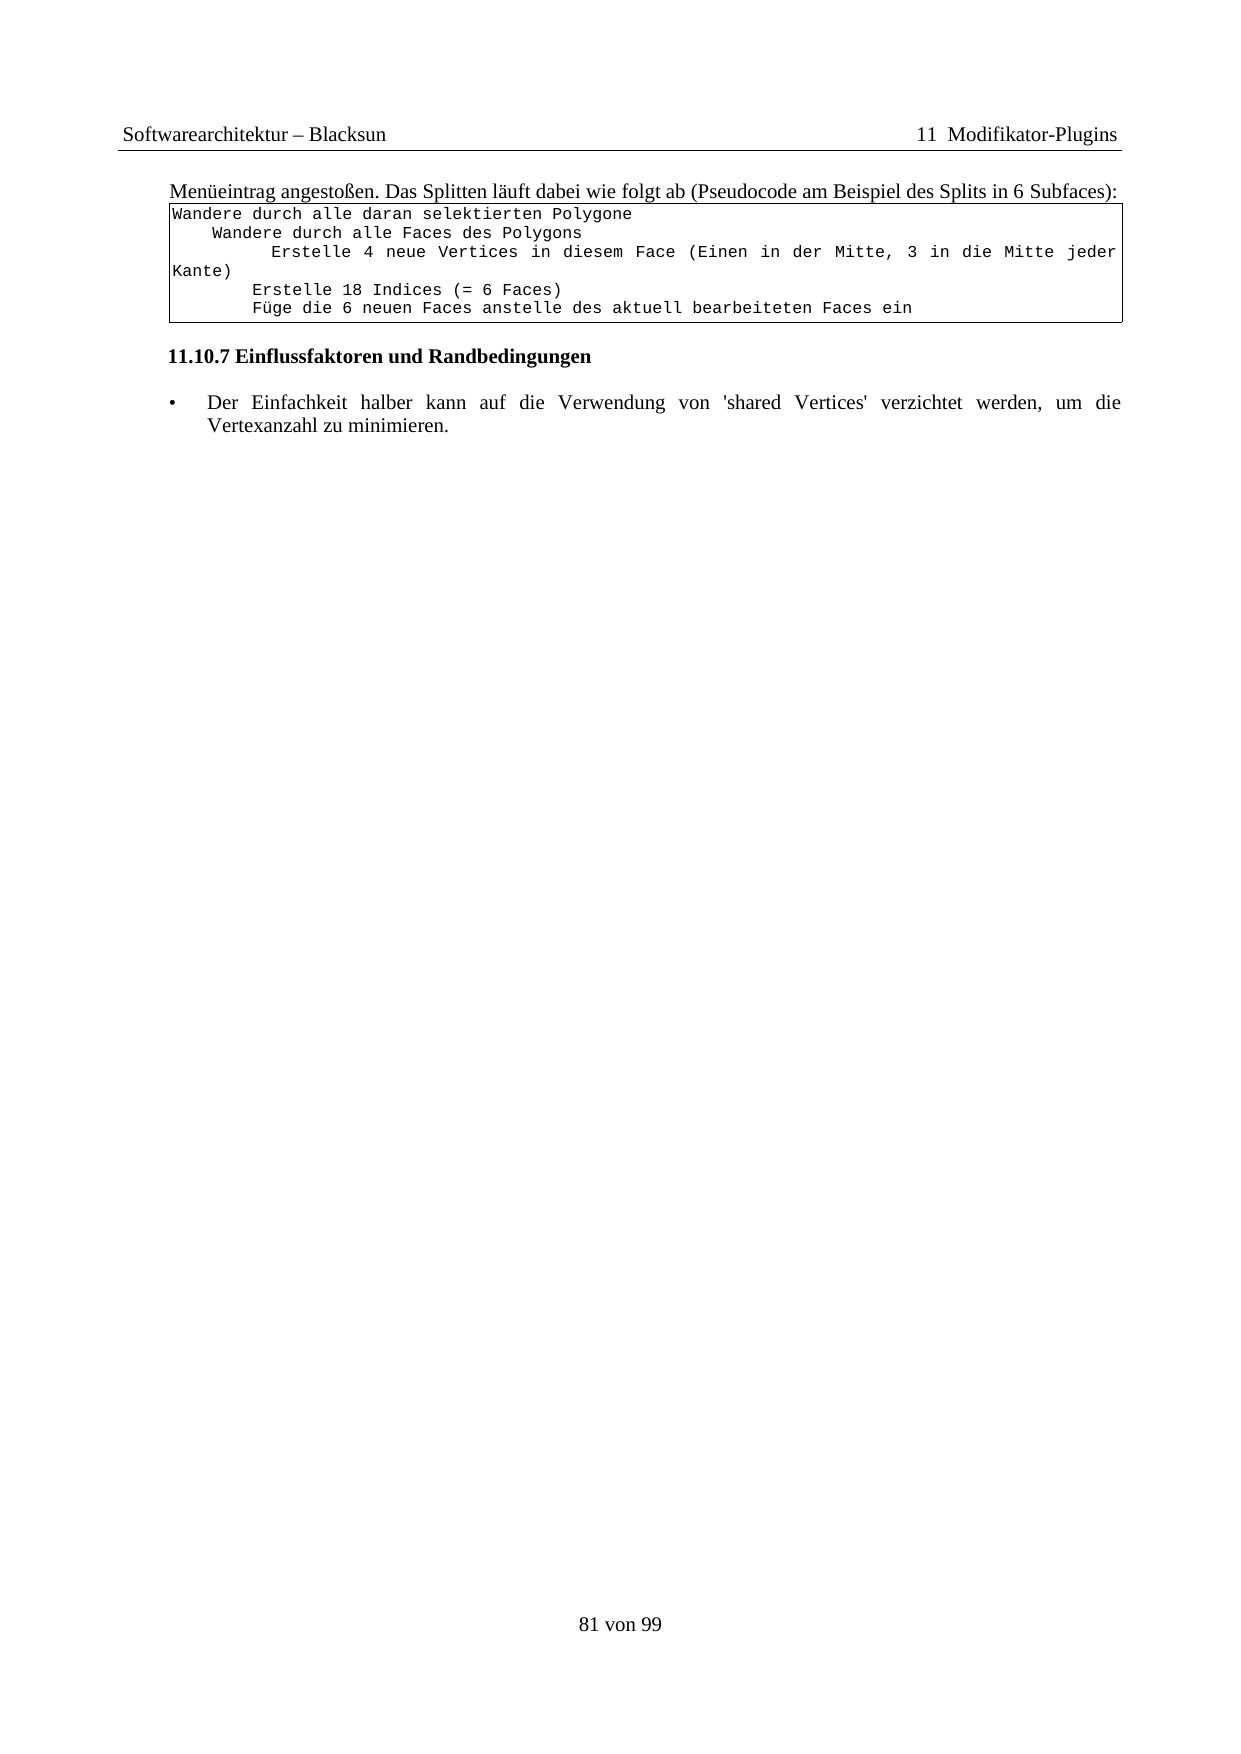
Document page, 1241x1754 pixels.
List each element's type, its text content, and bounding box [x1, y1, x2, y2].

text Füge die 6 neuen Faces anstelle des aktuell bearbeiteten Faces ein [170, 297, 1122, 322]
list Der Einfachkeit halber kann auf die Verwendung von 'shared Vertices' verzichtet werden, um die Vertexanzahl zu minimieren. [169, 391, 1122, 437]
text Erstelle 4 neue Vertices in diesem Face (Einen in der Mitte, 3 in die Mitte jeder Kante) [170, 240, 1122, 278]
subtitle Einflussfaktoren und Randbedingungen [162, 345, 1122, 368]
text Erstelle 18 Indices (= 6 Faces) [170, 278, 1122, 297]
text Menüeintrag angestoßen. Das Splitten läuft dabei wie folgt ab (Pseudocode am Beispiel des Splits in 6 Subfaces): [169, 179, 1122, 203]
text Wandere durch alle daran selektierten Polygone [170, 204, 1122, 222]
text Wandere durch alle Faces des Polygons [170, 222, 1122, 240]
